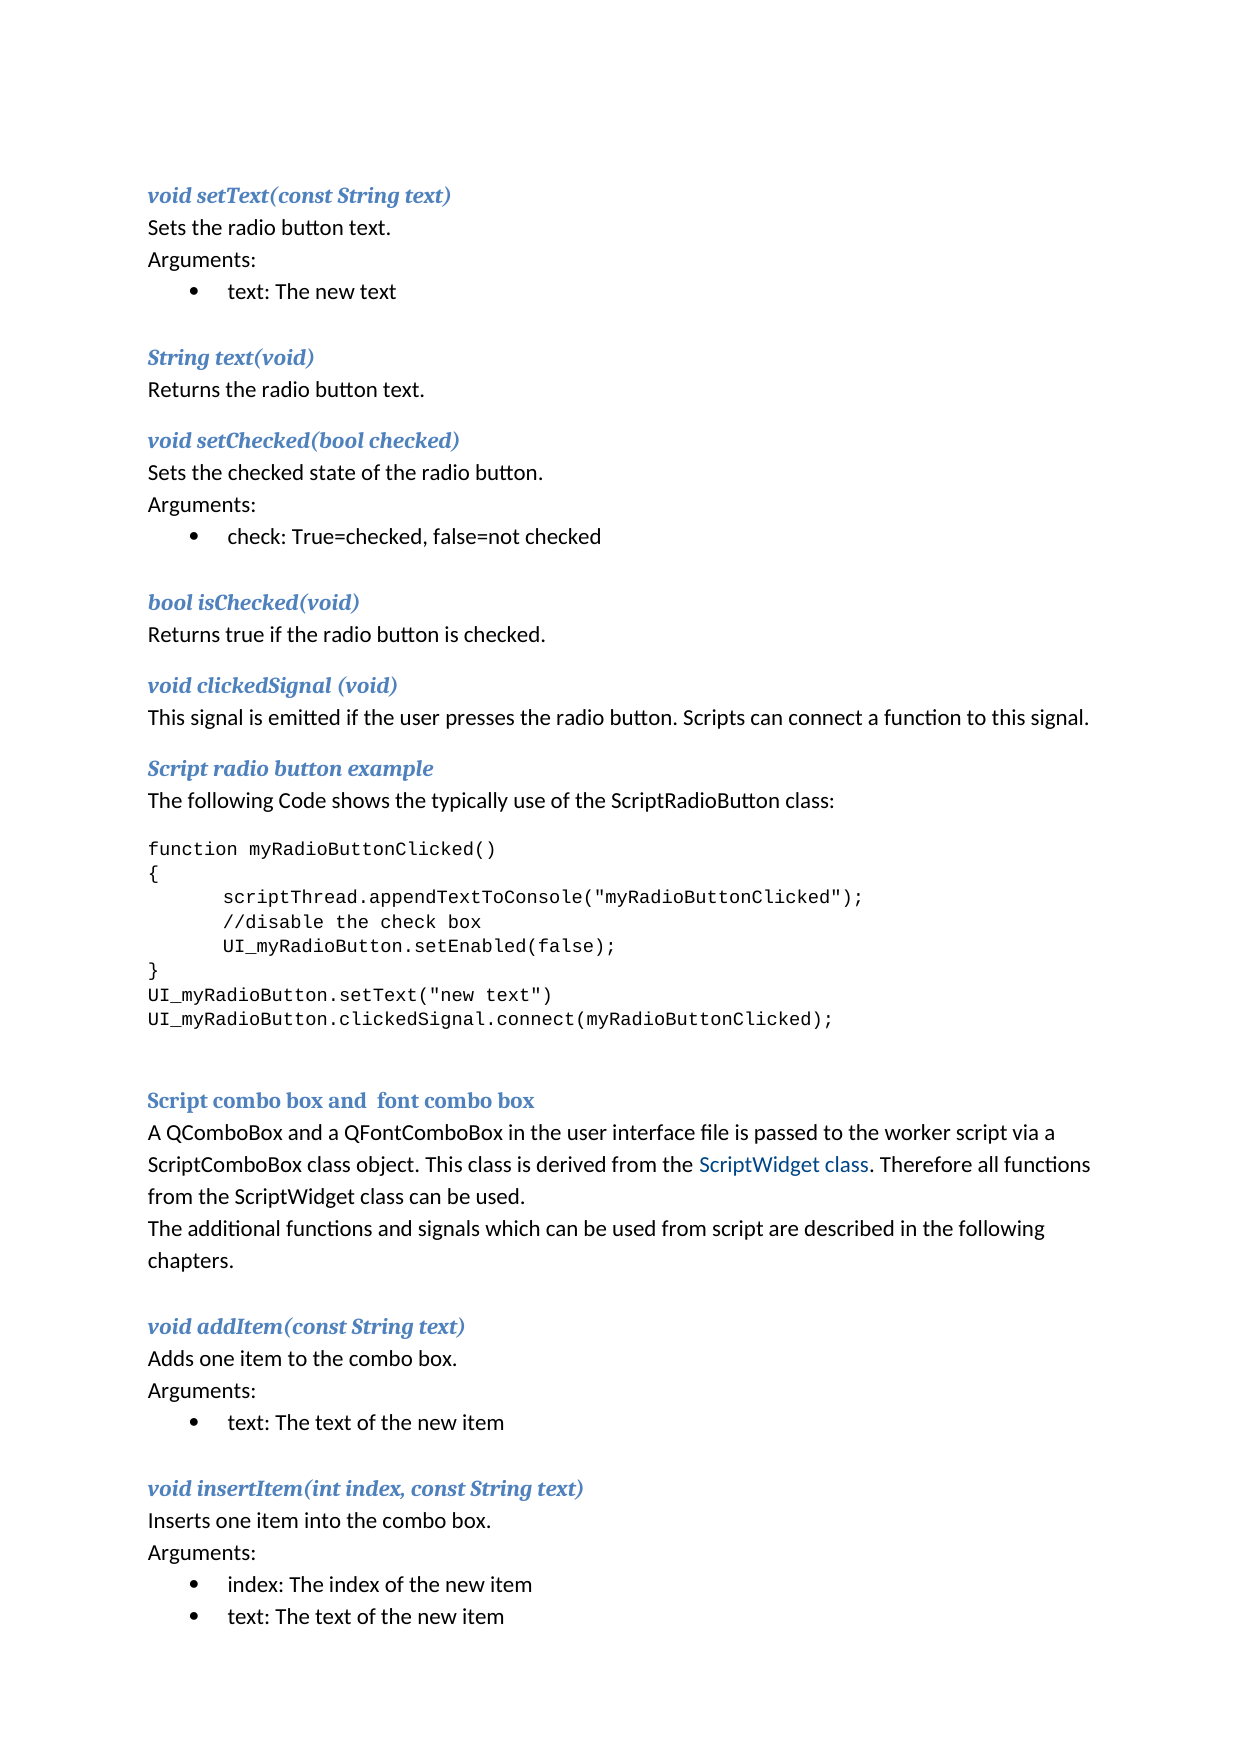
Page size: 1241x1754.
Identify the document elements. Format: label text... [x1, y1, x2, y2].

subtitle Script combo box and font combo box [148, 1087, 1093, 1114]
text function myRadioButtonClicked() [148, 839, 1093, 861]
text Arguments: [148, 490, 1093, 518]
subtitle String text(void) [148, 344, 1093, 371]
text The following Code shows the typically use of the ScriptRadioButton class: [148, 786, 1093, 814]
text scriptThread.appendTextToConsole("myRadioButtonClicked"); [148, 888, 1093, 909]
text Adds one item to the combo box. [148, 1344, 1093, 1372]
list text: The text of the new item [190, 1408, 1093, 1436]
text Sets the radio button text. [148, 213, 1093, 241]
list text: The text of the new item [190, 1602, 1093, 1630]
text } [148, 961, 1093, 982]
subtitle void insertItem(int index, const String text) [148, 1476, 1093, 1502]
subtitle bool isChecked(void) [148, 590, 1093, 616]
text UI_myRadioButton.clickedSignal.connect(myRadioButtonClicked); [148, 1010, 1093, 1031]
text Arguments: [148, 245, 1093, 273]
text { [148, 864, 1093, 885]
text The additional functions and signals which can be used from script are described in the following chapters. [148, 1214, 1093, 1274]
subtitle void setChecked(bool checked) [148, 428, 1093, 454]
text UI_myRadioButton.setEnabled(false); [148, 937, 1093, 958]
subtitle void setText(const String text) [148, 183, 1093, 209]
text Returns the radio button text. [148, 375, 1093, 403]
text Inserts one item into the combo box. [148, 1506, 1093, 1534]
text Returns true if the radio button is checked. [148, 620, 1093, 648]
text Arguments: [148, 1376, 1093, 1404]
list text: The new text [190, 277, 1093, 305]
subtitle Script radio button example [148, 756, 1093, 782]
list index: The index of the new item [190, 1570, 1093, 1598]
text UI_myRadioButton.setText("new text") [148, 986, 1093, 1007]
text //disable the check box [148, 912, 1093, 934]
list check: True=checked, false=not checked [190, 522, 1093, 550]
text A QComboBox and a QFontComboBox in the user interface file is passed to the worker script via a ScriptComboBox class object. This class is derived from the ScriptWidget class. Therefore all functions from the ScriptWidget class can be used. [148, 1118, 1093, 1210]
text Arguments: [148, 1538, 1093, 1566]
text Sets the checked state of the radio button. [148, 458, 1093, 486]
subtitle void addItem(const String text) [148, 1314, 1093, 1340]
text This signal is emitted if the user presses the radio button. Scripts can connect a function to this signal. [148, 703, 1093, 731]
subtitle void clickedSignal (void) [148, 673, 1093, 699]
